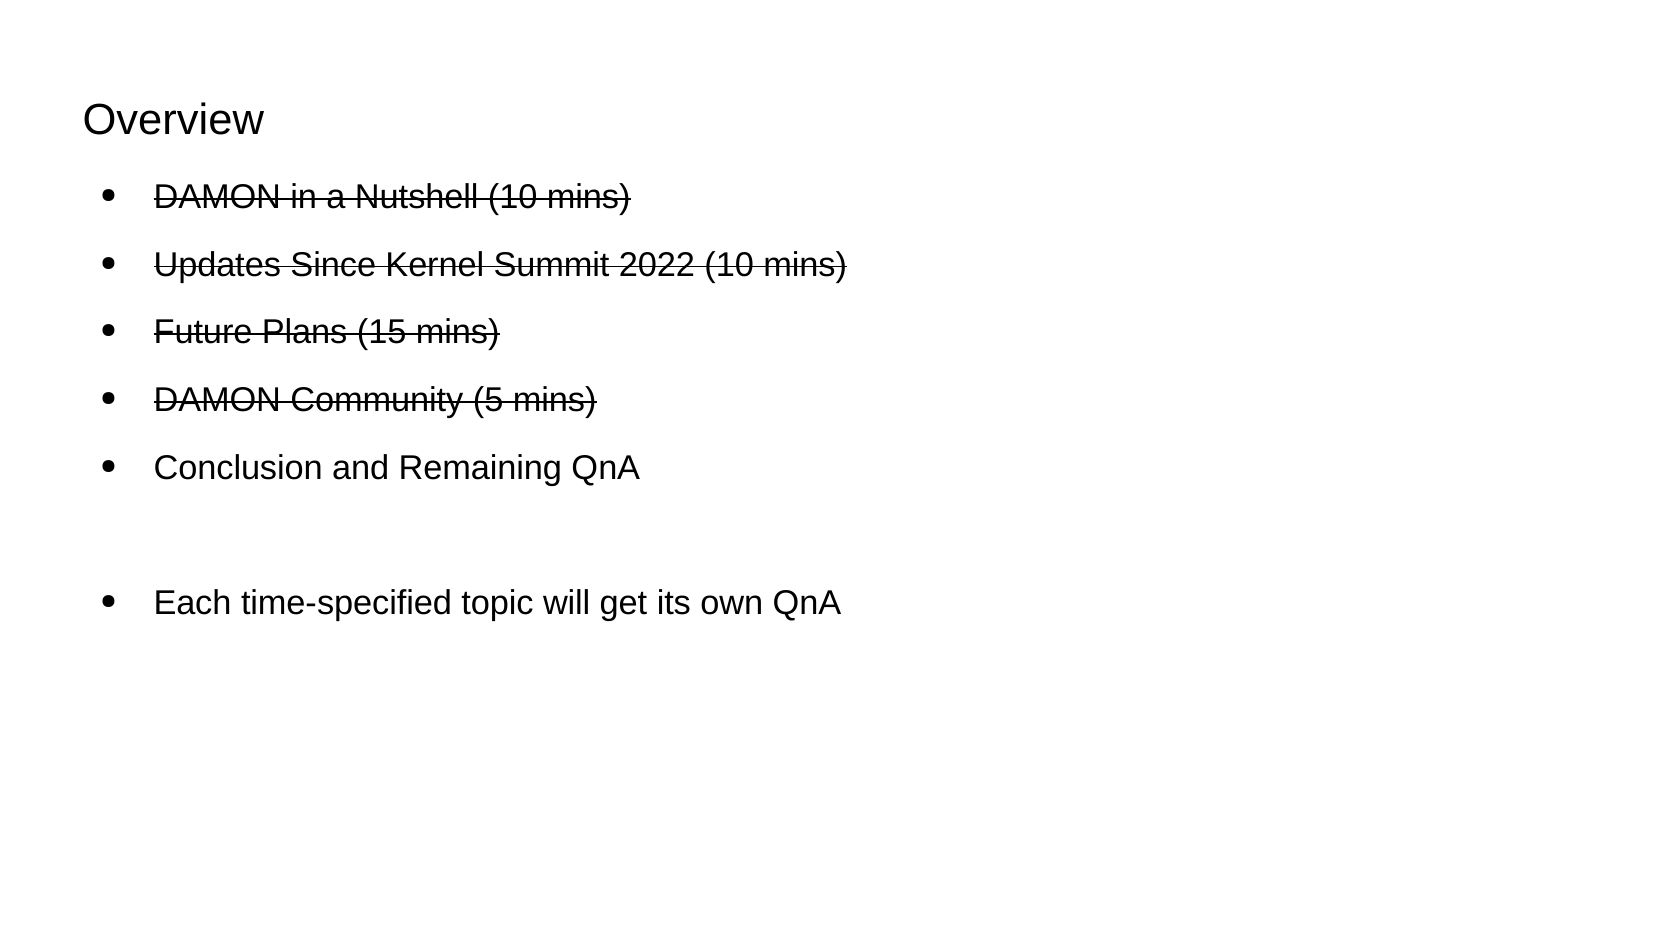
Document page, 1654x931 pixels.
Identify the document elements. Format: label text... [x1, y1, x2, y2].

title Overview [82, 81, 1571, 157]
list DAMON in a Nutshell (10 mins) Updates Since Kernel Summit 2022 (10 mins) Future Plans (15 mins) DAMON Community (5 mins) Conclusion and Remaining QnA Each time-specified topic will get its own QnA [82, 177, 1571, 833]
